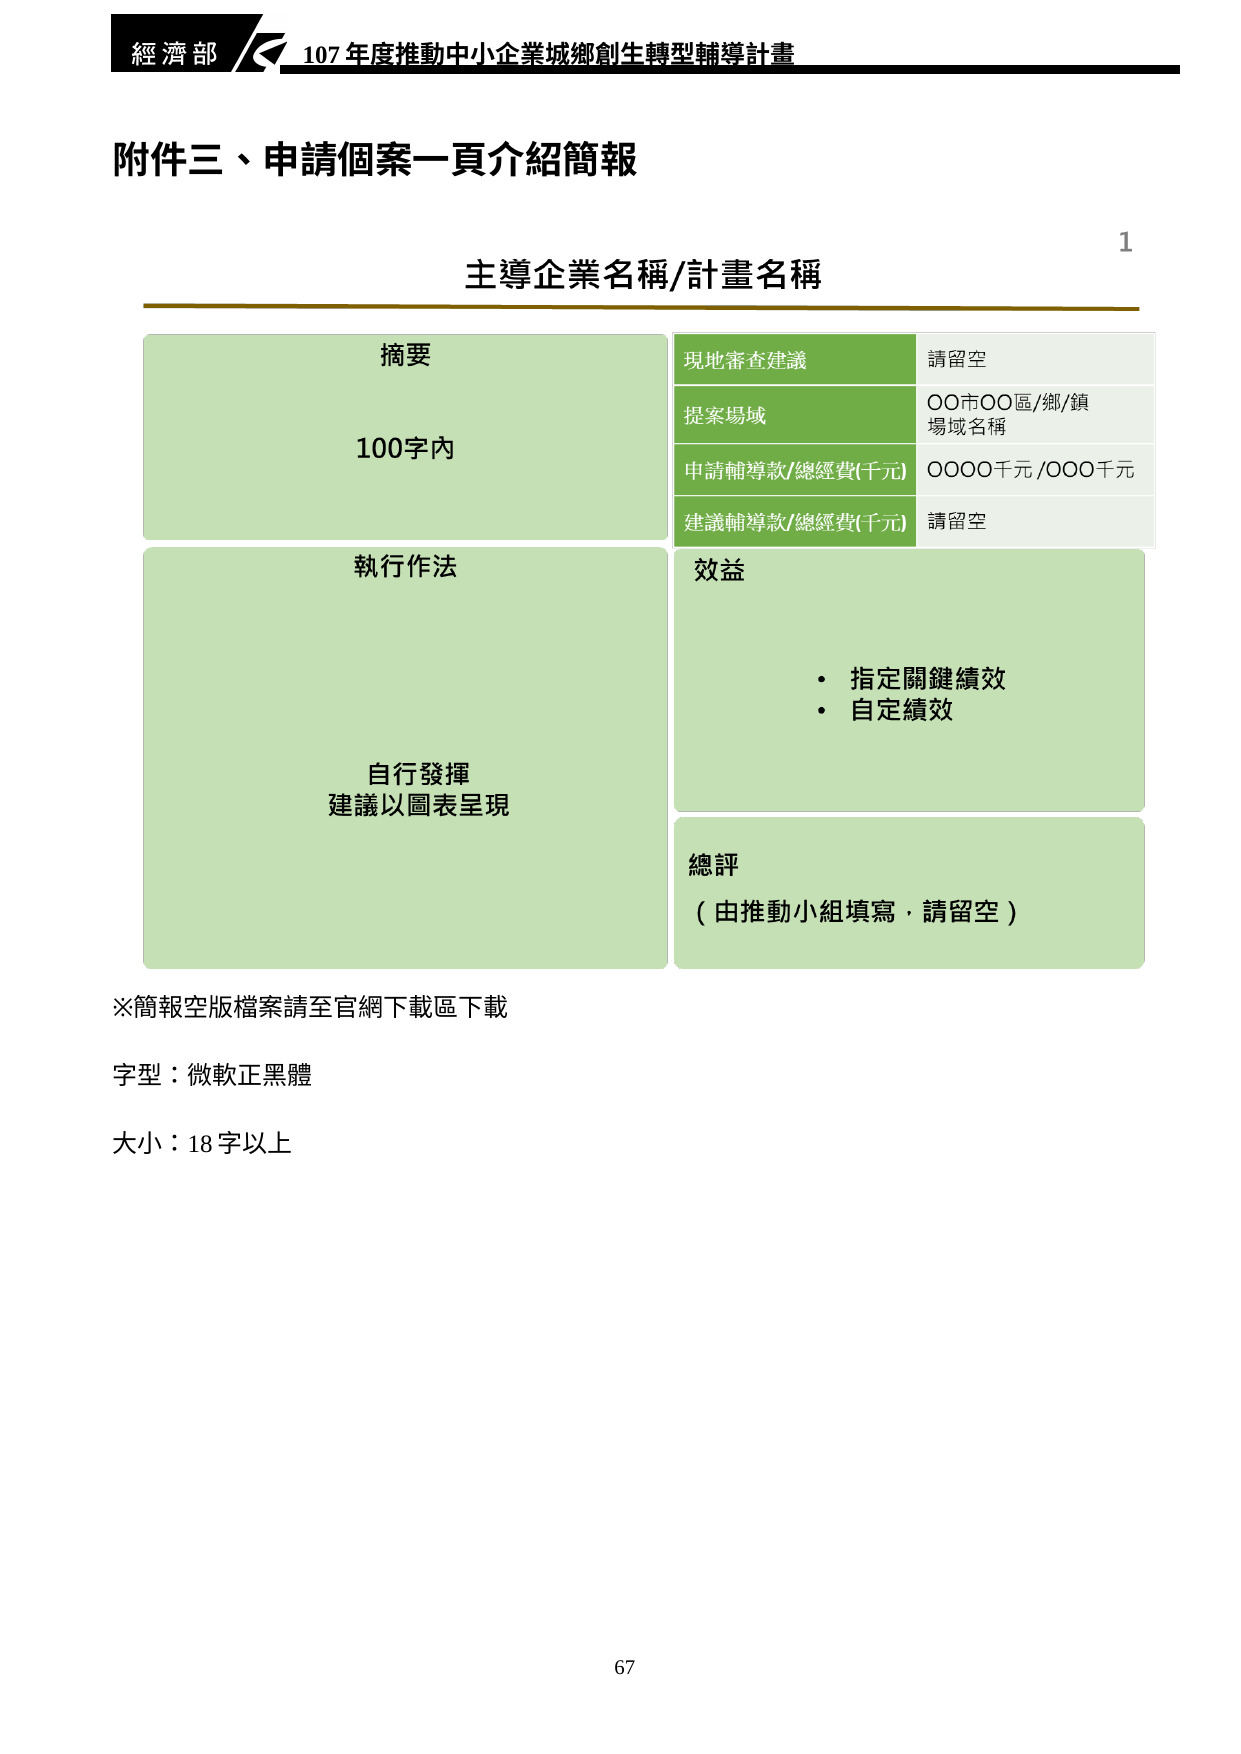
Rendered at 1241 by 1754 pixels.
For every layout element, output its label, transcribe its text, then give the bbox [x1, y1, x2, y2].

picture [135, 217, 1156, 969]
picture [111, 14, 287, 72]
text 大小：18字以上 [112, 1103, 1137, 1171]
text 字型：微軟正黑體 [112, 1035, 1137, 1103]
subtitle 附件三、申請個案一頁介紹簡報 [112, 118, 1137, 186]
text ※簡報空版檔案請至官網下載區下載 [112, 967, 1137, 1035]
